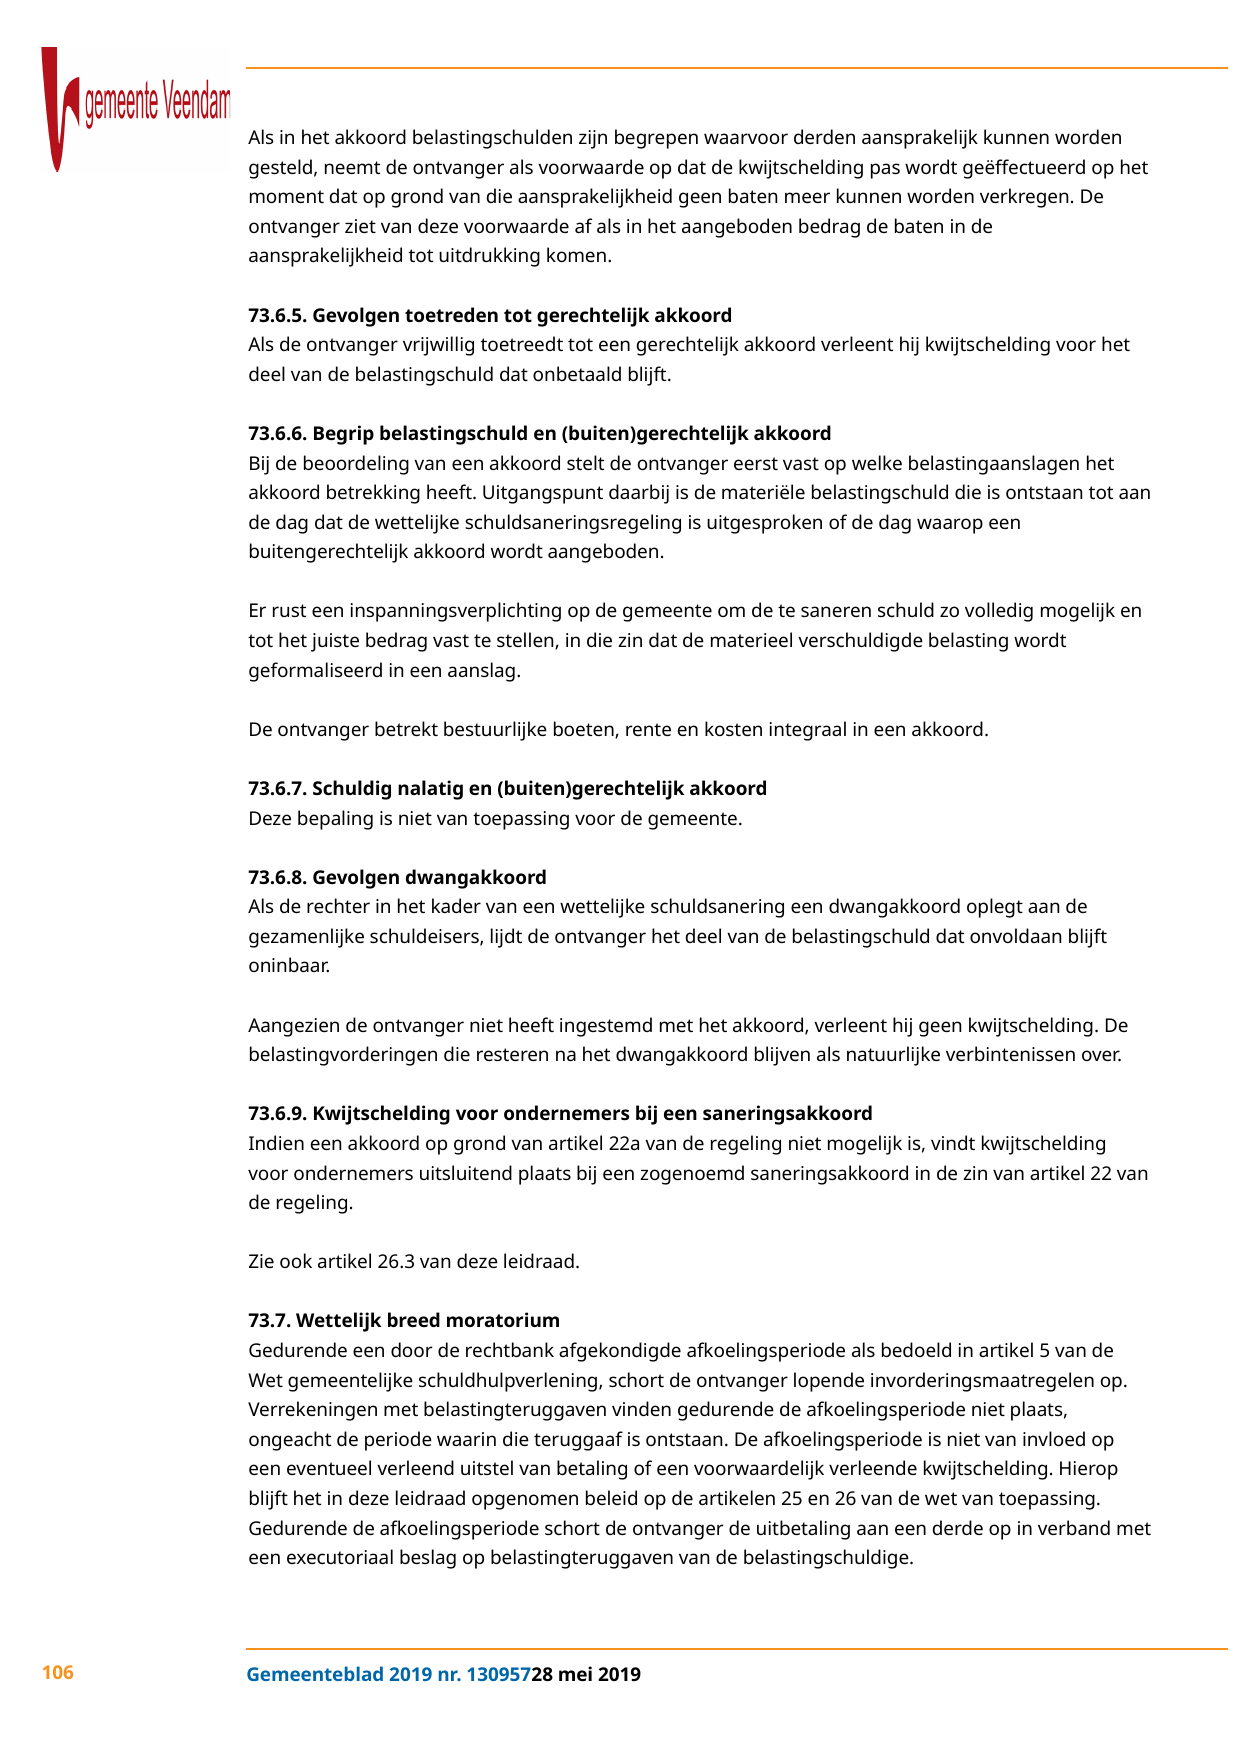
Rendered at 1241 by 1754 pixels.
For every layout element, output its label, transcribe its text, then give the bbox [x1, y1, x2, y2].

text 73.6.8. Gevolgen dwangakkoord [248, 864, 1152, 890]
text Gedurende een door de rechtbank afgekondigde afkoelingsperiode als bedoeld in artikel 5 van de Wet gemeentelijke schuldhulpverlening, schort de ontvanger lopende invorderingsmaatregelen op. Verrekeningen met belastingteruggaven vinden gedurende de afkoelingsperiode niet plaats, ongeacht de periode waarin die teruggaaf is ontstaan. De afkoelingsperiode is niet van invloed op een eventueel verleend uitstel van betaling of een voorwaardelijk verleende kwijtschelding. Hierop blijft het in deze leidraad opgenomen beleid op de artikelen 25 en 26 van de wet van toepassing. Gedurende de afkoelingsperiode schort de ontvanger de uitbetaling aan een derde op in verband met een executoriaal beslag op belastingteruggaven van de belastingschuldige. [248, 1337, 1152, 1570]
text Bij de beoordeling van een akkoord stelt de ontvanger eerst vast op welke belastingaanslagen het akkoord betrekking heeft. Uitgangspunt daarbij is de materiële belastingschuld die is ontstaan tot aan de dag dat de wettelijke schuldsaneringsregeling is uitgesproken of de dag waarop een buitengerechtelijk akkoord wordt aangeboden. [248, 450, 1152, 564]
text Zie ook artikel 26.3 van deze leidraad. [248, 1248, 1152, 1274]
text 73.6.7. Schuldig nalatig en (buiten)gerechtelijk akkoord [248, 775, 1152, 801]
picture [41, 47, 231, 172]
text 73.6.9. Kwijtschelding voor ondernemers bij een saneringsakkoord [248, 1101, 1152, 1126]
text Als in het akkoord belastingschulden zijn begrepen waarvoor derden aansprakelijk kunnen worden gesteld, neemt de ontvanger als voorwaarde op dat de kwijtschelding pas wordt geëffectueerd op het moment dat op grond van die aansprakelijkheid geen baten meer kunnen worden verkregen. De ontvanger ziet van deze voorwaarde af als in het aangeboden bedrag de baten in de aansprakelijkheid tot uitdrukking komen. [248, 124, 1152, 268]
text Deze bepaling is niet van toepassing voor de gemeente. [248, 805, 1152, 831]
text Er rust een inspanningsverplichting op de gemeente om de te saneren schuld zo volledig mogelijk en tot het juiste bedrag vast te stellen, in die zin dat de materieel verschuldigde belasting wordt geformaliseerd in een aanslag. [248, 598, 1152, 683]
text Als de rechter in het kader van een wettelijke schuldsanering een dwangakkoord oplegt aan de gezamenlijke schuldeisers, lijdt de ontvanger het deel van de belastingschuld dat onvoldaan blijft oninbaar. [248, 893, 1152, 978]
text 73.6.6. Begrip belastingschuld en (buiten)gerechtelijk akkoord [248, 420, 1152, 446]
text 73.7. Wettelijk breed moratorium [248, 1308, 1152, 1333]
text Als de ontvanger vrijwillig toetreedt tot een gerechtelijk akkoord verleent hij kwijtschelding voor het deel van de belastingschuld dat onbetaald blijft. [248, 331, 1152, 387]
text Aangezien de ontvanger niet heeft ingestemd met het akkoord, verleent hij geen kwijtschelding. De belastingvorderingen die resteren na het dwangakkoord blijven als natuurlijke verbintenissen over. [248, 1012, 1152, 1067]
text De ontvanger betrekt bestuurlijke boeten, rente en kosten integraal in een akkoord. [248, 716, 1152, 742]
text Indien een akkoord op grond van artikel 22a van de regeling niet mogelijk is, vindt kwijtschelding voor ondernemers uitsluitend plaats bij een zogenoemd saneringsakkoord in de zin van artikel 22 van de regeling. [248, 1130, 1152, 1215]
text 73.6.5. Gevolgen toetreden tot gerechtelijk akkoord [248, 302, 1152, 328]
